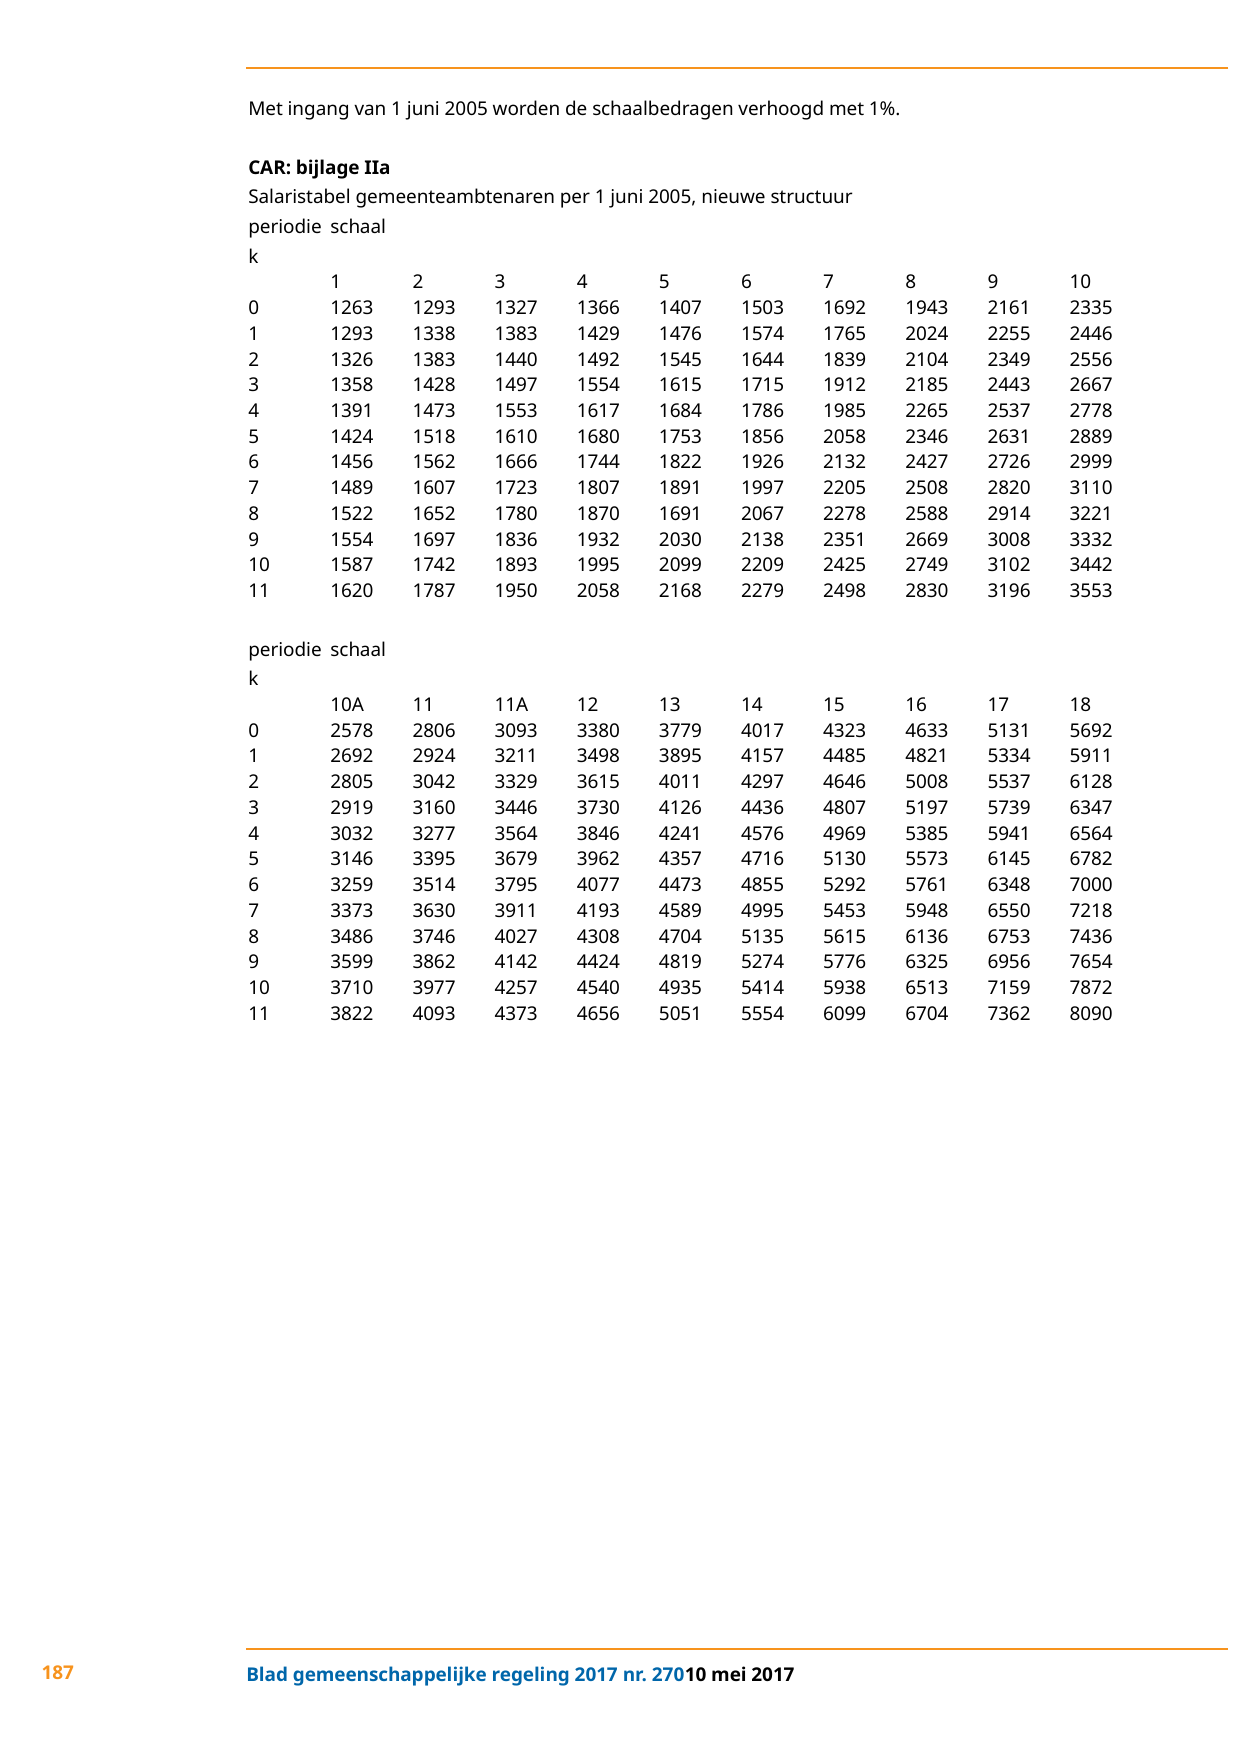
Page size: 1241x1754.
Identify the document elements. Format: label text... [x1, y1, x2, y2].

table_cell 1692 [823, 294, 905, 320]
table_cell 2 [412, 269, 494, 294]
table_cell 2820 [987, 474, 1069, 500]
table_cell 1 [330, 269, 412, 294]
table_cell 5130 [823, 846, 905, 871]
table_cell 1 [248, 320, 330, 346]
table_cell 4485 [823, 743, 905, 768]
table_cell 4093 [412, 1000, 494, 1026]
table_cell 1429 [577, 320, 659, 346]
table_cell 2427 [905, 449, 987, 474]
table_cell 3486 [330, 923, 412, 948]
table_header [412, 213, 494, 268]
table_cell 1765 [823, 320, 905, 346]
table_cell 1836 [494, 526, 577, 552]
table_cell 1383 [412, 346, 494, 371]
table_cell 5948 [905, 897, 987, 923]
table_cell 4297 [741, 769, 823, 794]
table_header periodiek [248, 213, 330, 268]
table_cell 3 [494, 269, 577, 294]
table_cell 5739 [987, 794, 1069, 820]
table_header [823, 636, 905, 691]
table_cell 5 [248, 423, 330, 449]
table_cell 1780 [494, 500, 577, 526]
table_cell 1554 [330, 526, 412, 552]
table_cell 14 [741, 691, 823, 717]
table_cell 6347 [1069, 794, 1152, 820]
table_cell 2508 [905, 474, 987, 500]
table_cell 5274 [741, 949, 823, 974]
table_cell 3380 [577, 717, 659, 743]
table_cell 2279 [741, 577, 823, 603]
table_cell 0 [248, 294, 330, 320]
table_cell 1807 [577, 474, 659, 500]
table_cell 4373 [494, 1000, 577, 1026]
table_cell 10A [330, 691, 412, 717]
table_cell 6136 [905, 923, 987, 948]
table_cell 6128 [1069, 769, 1152, 794]
table_cell 3846 [577, 820, 659, 846]
table_cell 3862 [412, 949, 494, 974]
table_cell 1644 [741, 346, 823, 371]
table_cell 4716 [741, 846, 823, 871]
table_cell 3615 [577, 769, 659, 794]
table_cell 4 [577, 269, 659, 294]
table_cell 4855 [741, 871, 823, 897]
table_cell 1684 [659, 397, 741, 423]
table_cell 4995 [741, 897, 823, 923]
table_cell 3259 [330, 871, 412, 897]
table_cell 3277 [412, 820, 494, 846]
table_cell 10 [1069, 269, 1152, 294]
table_cell 7436 [1069, 923, 1152, 948]
text Salaristabel gemeenteambtenaren per 1 juni 2005, nieuwe structuur [248, 183, 1152, 209]
table_cell 4540 [577, 974, 659, 1000]
table_cell 12 [577, 691, 659, 717]
table_cell 1822 [659, 449, 741, 474]
table_cell 2749 [905, 552, 987, 577]
table_cell 1893 [494, 552, 577, 577]
table_cell 2205 [823, 474, 905, 500]
table_cell 4646 [823, 769, 905, 794]
table_header [905, 213, 987, 268]
table_cell 1326 [330, 346, 412, 371]
table_header [1069, 213, 1152, 268]
table_cell 2 [248, 346, 330, 371]
table_header [741, 636, 823, 691]
table_cell 4821 [905, 743, 987, 768]
table_cell 2778 [1069, 397, 1152, 423]
table_cell 1391 [330, 397, 412, 423]
table_cell 2138 [741, 526, 823, 552]
table_cell 15 [823, 691, 905, 717]
table_cell 5051 [659, 1000, 741, 1026]
table_cell 1338 [412, 320, 494, 346]
picture [41, 47, 231, 172]
table_cell 6 [248, 449, 330, 474]
table_cell 3221 [1069, 500, 1152, 526]
table_cell 3211 [494, 743, 577, 768]
table_cell 2669 [905, 526, 987, 552]
table_cell 1753 [659, 423, 741, 449]
table_cell 3564 [494, 820, 577, 846]
table_cell 2914 [987, 500, 1069, 526]
text CAR: bijlage IIa [248, 154, 1152, 180]
table_cell 1293 [330, 320, 412, 346]
table_cell 4157 [741, 743, 823, 768]
table_cell 6956 [987, 949, 1069, 974]
table_cell 1473 [412, 397, 494, 423]
table_cell 1787 [412, 577, 494, 603]
table_cell 11 [248, 1000, 330, 1026]
table_cell 2999 [1069, 449, 1152, 474]
table_cell 1620 [330, 577, 412, 603]
table_cell 4576 [741, 820, 823, 846]
table_cell 1562 [412, 449, 494, 474]
table_cell 6 [248, 871, 330, 897]
table_cell 8 [905, 269, 987, 294]
table_cell 4193 [577, 897, 659, 923]
table_header [987, 213, 1069, 268]
table_cell 3160 [412, 794, 494, 820]
table_cell 4 [248, 820, 330, 846]
table_cell 1497 [494, 371, 577, 397]
table_cell 2351 [823, 526, 905, 552]
table_cell 4357 [659, 846, 741, 871]
table_cell 2498 [823, 577, 905, 603]
table_cell 1697 [412, 526, 494, 552]
table_header [659, 636, 741, 691]
table_cell 2099 [659, 552, 741, 577]
table_cell 13 [659, 691, 741, 717]
table_cell 2278 [823, 500, 905, 526]
table_cell 1856 [741, 423, 823, 449]
table_cell 2667 [1069, 371, 1152, 397]
table_cell 1545 [659, 346, 741, 371]
table_header [412, 636, 494, 691]
table_cell 3008 [987, 526, 1069, 552]
table_cell 6099 [823, 1000, 905, 1026]
table_cell 2425 [823, 552, 905, 577]
table_cell 2631 [987, 423, 1069, 449]
table_cell 1617 [577, 397, 659, 423]
table_cell 8 [248, 500, 330, 526]
table_cell 3373 [330, 897, 412, 923]
table_cell 6782 [1069, 846, 1152, 871]
table_cell 3822 [330, 1000, 412, 1026]
table_cell 2335 [1069, 294, 1152, 320]
table_cell 7872 [1069, 974, 1152, 1000]
table_cell 3962 [577, 846, 659, 871]
table_cell 1926 [741, 449, 823, 474]
table_cell 1610 [494, 423, 577, 449]
table_cell 6325 [905, 949, 987, 974]
table_cell 9 [248, 526, 330, 552]
table_cell 5537 [987, 769, 1069, 794]
table_cell 1932 [577, 526, 659, 552]
table_cell 5008 [905, 769, 987, 794]
table_cell 2805 [330, 769, 412, 794]
table_cell 5453 [823, 897, 905, 923]
table_cell 1943 [905, 294, 987, 320]
table_header [494, 636, 577, 691]
table_cell 2556 [1069, 346, 1152, 371]
table_cell 2132 [823, 449, 905, 474]
table_cell 8090 [1069, 1000, 1152, 1026]
table_header schaal [330, 213, 412, 268]
table_cell 4935 [659, 974, 741, 1000]
table_cell 5135 [741, 923, 823, 948]
table_cell 7 [823, 269, 905, 294]
table_cell 5554 [741, 1000, 823, 1026]
table_cell 4436 [741, 794, 823, 820]
table_cell 2919 [330, 794, 412, 820]
table_cell 3146 [330, 846, 412, 871]
table_cell 2889 [1069, 423, 1152, 449]
table_cell 3442 [1069, 552, 1152, 577]
table_cell 4308 [577, 923, 659, 948]
table_cell 3895 [659, 743, 741, 768]
table_cell 4257 [494, 974, 577, 1000]
table_cell 1476 [659, 320, 741, 346]
table_cell 2830 [905, 577, 987, 603]
table_cell 1 [248, 743, 330, 768]
table_cell 1553 [494, 397, 577, 423]
table_cell 1574 [741, 320, 823, 346]
table_cell 8 [248, 923, 330, 948]
table_cell 4969 [823, 820, 905, 846]
table_cell 7218 [1069, 897, 1152, 923]
table_cell 3110 [1069, 474, 1152, 500]
table_cell 1744 [577, 449, 659, 474]
table_cell 4 [248, 397, 330, 423]
table_cell 1723 [494, 474, 577, 500]
table_cell 2 [248, 769, 330, 794]
table_cell 5292 [823, 871, 905, 897]
table_cell 7654 [1069, 949, 1152, 974]
table_cell 7 [248, 474, 330, 500]
table_cell 2588 [905, 500, 987, 526]
table_cell 5938 [823, 974, 905, 1000]
table_cell 17 [987, 691, 1069, 717]
table_cell 3599 [330, 949, 412, 974]
table_cell 3779 [659, 717, 741, 743]
table_cell 1428 [412, 371, 494, 397]
table_cell 11 [248, 577, 330, 603]
table_cell 1742 [412, 552, 494, 577]
table_cell 1424 [330, 423, 412, 449]
table_cell 2209 [741, 552, 823, 577]
table_cell 1503 [741, 294, 823, 320]
table_cell 4323 [823, 717, 905, 743]
table_cell 3498 [577, 743, 659, 768]
table_header [823, 213, 905, 268]
table_cell 1786 [741, 397, 823, 423]
table_cell 4424 [577, 949, 659, 974]
table_cell 2726 [987, 449, 1069, 474]
table_cell 2161 [987, 294, 1069, 320]
table_header [987, 636, 1069, 691]
table_cell 2443 [987, 371, 1069, 397]
table_header [741, 213, 823, 268]
table_cell 4819 [659, 949, 741, 974]
table_cell 1985 [823, 397, 905, 423]
table_cell 2578 [330, 717, 412, 743]
table_header periodiek [248, 636, 330, 691]
table_cell 10 [248, 552, 330, 577]
table_cell 2024 [905, 320, 987, 346]
table_cell 3102 [987, 552, 1069, 577]
table_header [494, 213, 577, 268]
table_cell 2104 [905, 346, 987, 371]
table_cell 5197 [905, 794, 987, 820]
table_cell 5573 [905, 846, 987, 871]
table_cell 2924 [412, 743, 494, 768]
table_cell 1383 [494, 320, 577, 346]
table_cell 6145 [987, 846, 1069, 871]
table_cell 4017 [741, 717, 823, 743]
table_cell 2030 [659, 526, 741, 552]
table_cell 3630 [412, 897, 494, 923]
table_cell 6753 [987, 923, 1069, 948]
table_cell 1652 [412, 500, 494, 526]
table_cell 3710 [330, 974, 412, 1000]
table_cell 7159 [987, 974, 1069, 1000]
table_cell 1680 [577, 423, 659, 449]
table_cell 1615 [659, 371, 741, 397]
table_cell 3042 [412, 769, 494, 794]
table_cell 3332 [1069, 526, 1152, 552]
table_cell 2806 [412, 717, 494, 743]
table_cell 5761 [905, 871, 987, 897]
table_cell 3032 [330, 820, 412, 846]
table_cell 1554 [577, 371, 659, 397]
table_cell 4142 [494, 949, 577, 974]
table_cell 3329 [494, 769, 577, 794]
table_cell 6348 [987, 871, 1069, 897]
table_cell 3 [248, 371, 330, 397]
table_cell 4807 [823, 794, 905, 820]
table_cell 5941 [987, 820, 1069, 846]
table_cell 4473 [659, 871, 741, 897]
table_cell 9 [248, 949, 330, 974]
table_cell [248, 269, 330, 294]
table_header [577, 213, 659, 268]
table_cell 1440 [494, 346, 577, 371]
table_cell 6704 [905, 1000, 987, 1026]
table_cell 5334 [987, 743, 1069, 768]
table_cell 2168 [659, 577, 741, 603]
table_cell 3196 [987, 577, 1069, 603]
table_cell 7 [248, 897, 330, 923]
table_cell 1293 [412, 294, 494, 320]
text Met ingang van 1 juni 2005 worden de schaalbedragen verhoogd met 1%. [248, 95, 1152, 121]
table_cell 4704 [659, 923, 741, 948]
table_cell 1263 [330, 294, 412, 320]
table_cell 3 [248, 794, 330, 820]
table_cell 11 [412, 691, 494, 717]
table_cell 3730 [577, 794, 659, 820]
table_cell 5 [659, 269, 741, 294]
table_cell 1715 [741, 371, 823, 397]
table_cell 2446 [1069, 320, 1152, 346]
table_cell 3746 [412, 923, 494, 948]
table_cell 3553 [1069, 577, 1152, 603]
table_cell 6564 [1069, 820, 1152, 846]
table_cell 6 [741, 269, 823, 294]
table_cell 4011 [659, 769, 741, 794]
table_cell 1666 [494, 449, 577, 474]
table_cell 1607 [412, 474, 494, 500]
table_cell 5615 [823, 923, 905, 948]
table_cell 2255 [987, 320, 1069, 346]
table_cell 1489 [330, 474, 412, 500]
table_cell 7000 [1069, 871, 1152, 897]
table_cell 1358 [330, 371, 412, 397]
table_cell 1912 [823, 371, 905, 397]
table_header [1069, 636, 1152, 691]
table_cell 2185 [905, 371, 987, 397]
table_header [659, 213, 741, 268]
table_cell 1891 [659, 474, 741, 500]
table_cell 1327 [494, 294, 577, 320]
table_cell 3446 [494, 794, 577, 820]
table_cell 18 [1069, 691, 1152, 717]
table_cell 4656 [577, 1000, 659, 1026]
table_header schaal [330, 636, 412, 691]
table_cell 4241 [659, 820, 741, 846]
table_cell 5 [248, 846, 330, 871]
table_cell 1995 [577, 552, 659, 577]
table_cell 6550 [987, 897, 1069, 923]
table_cell 3679 [494, 846, 577, 871]
table_cell 4027 [494, 923, 577, 948]
table_cell 1950 [494, 577, 577, 603]
table_cell 5131 [987, 717, 1069, 743]
table_cell 3795 [494, 871, 577, 897]
table_cell 3977 [412, 974, 494, 1000]
table_cell 3093 [494, 717, 577, 743]
table_cell 2265 [905, 397, 987, 423]
table_cell 1997 [741, 474, 823, 500]
table_cell 3514 [412, 871, 494, 897]
table_cell 11A [494, 691, 577, 717]
table_cell 10 [248, 974, 330, 1000]
table_cell 5911 [1069, 743, 1152, 768]
table_cell 5692 [1069, 717, 1152, 743]
table_cell 9 [987, 269, 1069, 294]
table_cell 4633 [905, 717, 987, 743]
table_cell 5385 [905, 820, 987, 846]
table_cell 1691 [659, 500, 741, 526]
table_cell 2058 [577, 577, 659, 603]
table_cell 1587 [330, 552, 412, 577]
table_cell 2067 [741, 500, 823, 526]
table_cell 2346 [905, 423, 987, 449]
table_header [905, 636, 987, 691]
table_cell 5414 [741, 974, 823, 1000]
table_cell 3911 [494, 897, 577, 923]
table_cell 16 [905, 691, 987, 717]
table_cell 2349 [987, 346, 1069, 371]
table_cell 1870 [577, 500, 659, 526]
table_cell 0 [248, 717, 330, 743]
table_cell 4589 [659, 897, 741, 923]
table_cell 6513 [905, 974, 987, 1000]
table_cell 3395 [412, 846, 494, 871]
table_cell 7362 [987, 1000, 1069, 1026]
table_cell 4077 [577, 871, 659, 897]
table_cell 2537 [987, 397, 1069, 423]
table_cell 1492 [577, 346, 659, 371]
table_cell 5776 [823, 949, 905, 974]
table_cell [248, 691, 330, 717]
table_cell 2058 [823, 423, 905, 449]
table_header [577, 636, 659, 691]
table_cell 1839 [823, 346, 905, 371]
table_cell 2692 [330, 743, 412, 768]
table_cell 1518 [412, 423, 494, 449]
table_cell 1522 [330, 500, 412, 526]
table_cell 1456 [330, 449, 412, 474]
table_cell 1366 [577, 294, 659, 320]
table_cell 1407 [659, 294, 741, 320]
table_cell 4126 [659, 794, 741, 820]
